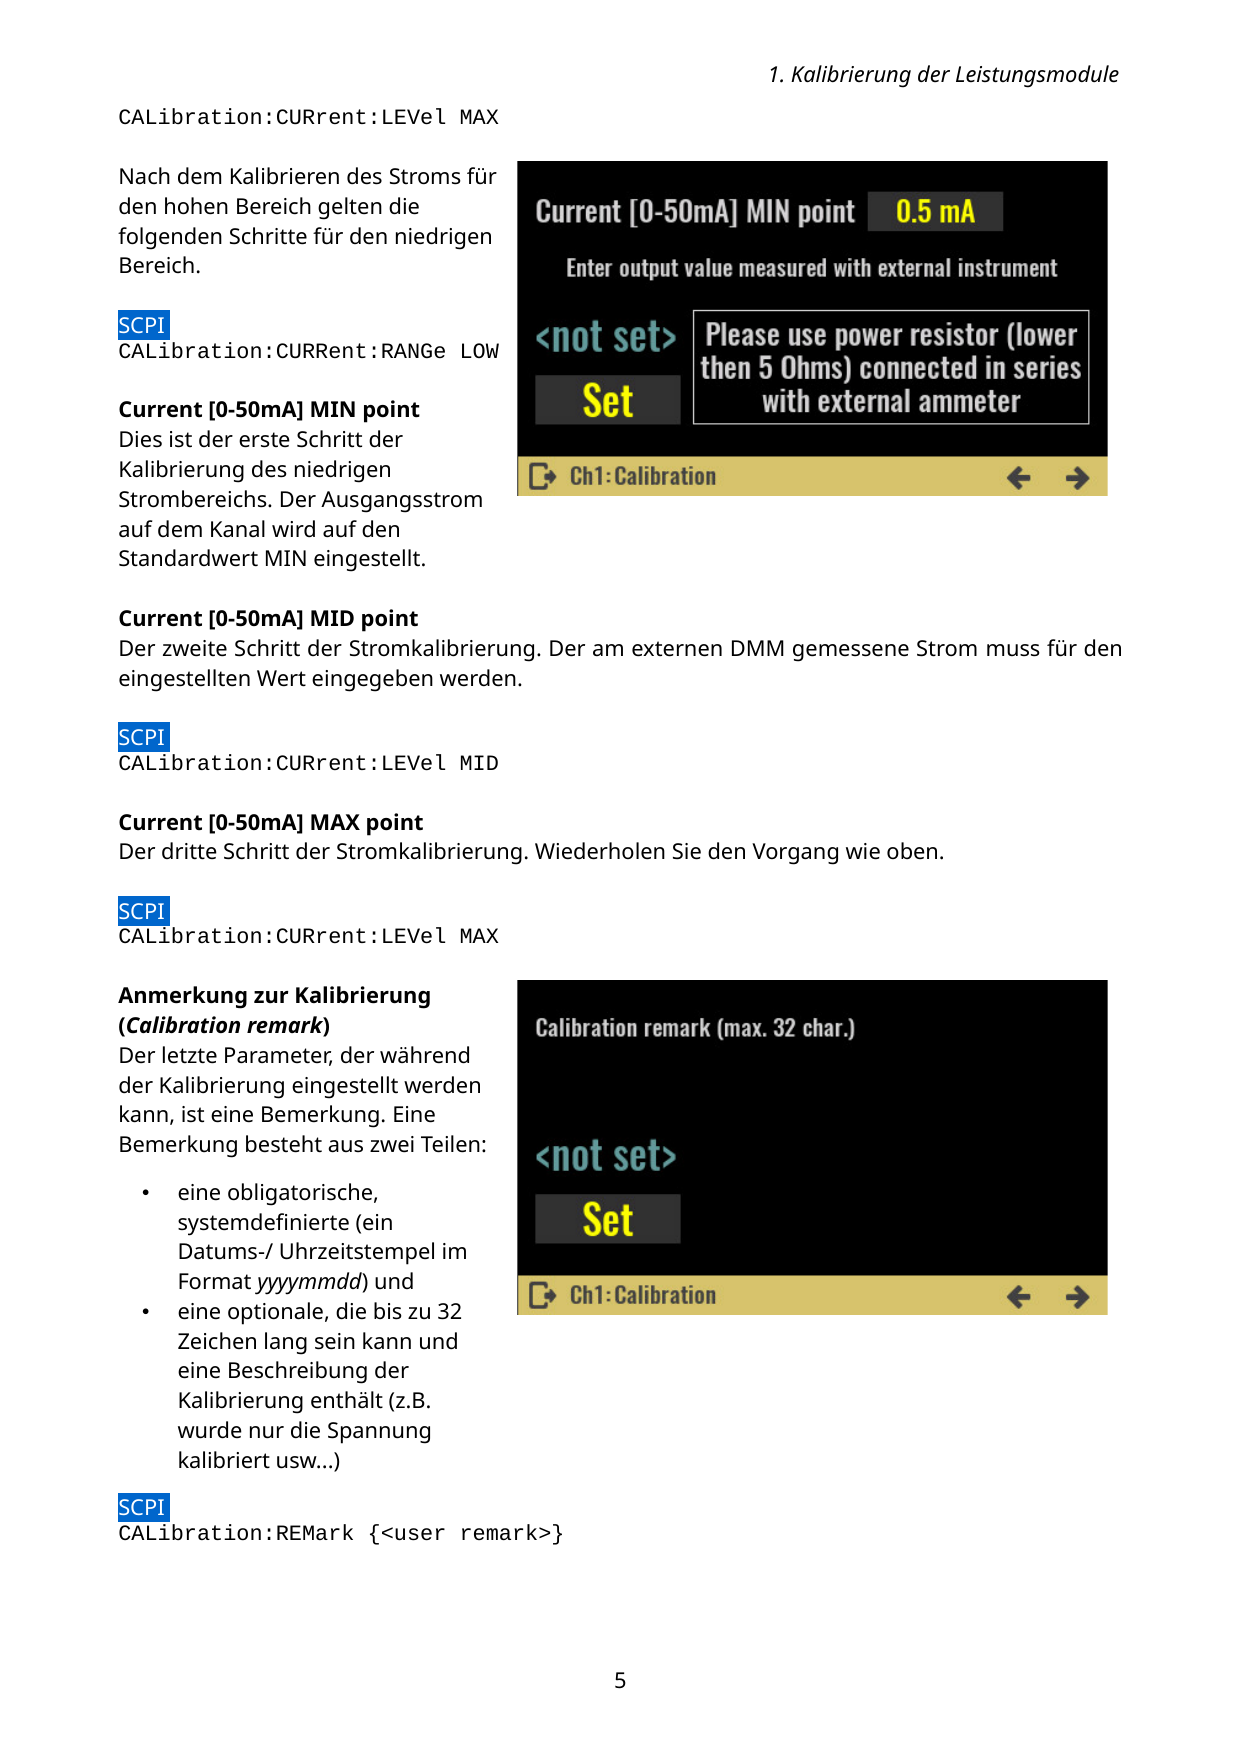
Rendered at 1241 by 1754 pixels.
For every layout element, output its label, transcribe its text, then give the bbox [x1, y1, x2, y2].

table_cell CALibration:CURrent:LEVel MAX [118, 107, 1123, 131]
table_header [502, 980, 1123, 1492]
table_header Nach dem Kalibrieren des Stroms für den hohen Bereich gelten die folgenden Schritte für den niedrigen Bereich. SCPI CALibration:CURRent:RANGe LOW Current [0-50mA] MIN point Dies ist der erste Schritt der Kalibrierung des niedrigen Strombereichs. Der Ausgangsstrom auf dem Kanal wird auf den Standardwert MIN eingestellt. [118, 161, 502, 603]
table_header Anmerkung zur Kalibrierung (Calibration remark) Der letzte Parameter, der während der Kalibrierung eingestellt werden kann, ist eine Bemerkung. Eine Bemerkung besteht aus zwei Teilen: eine obligatorische, systemdefinierte (ein Datums-/ Uhrzeitstempel im Format yyyymmdd) und eine optionale, die bis zu 32 Zeichen lang sein kann und eine Beschreibung der Kalibrierung enthält (z.B. wurde nur die Spannung kalibriert usw...) [118, 980, 502, 1492]
picture [517, 980, 1108, 1315]
table_cell SCPI CALibration:REMark {<user remark>} [118, 1493, 1123, 1547]
table_header [502, 161, 1123, 603]
picture [517, 161, 1108, 496]
table_cell Current [0-50mA] MID point Der zweite Schritt der Stromkalibrierung. Der am externen DMM gemessene Strom muss für den eingestellten Wert eingegeben werden. SCPI CALibration:CURrent:LEVel MID Current [0-50mA] MAX point Der dritte Schritt der Stromkalibrierung. Wiederholen Sie den Vorgang wie oben. SCPI CALibration:CURrent:LEVel MAX [118, 603, 1123, 951]
